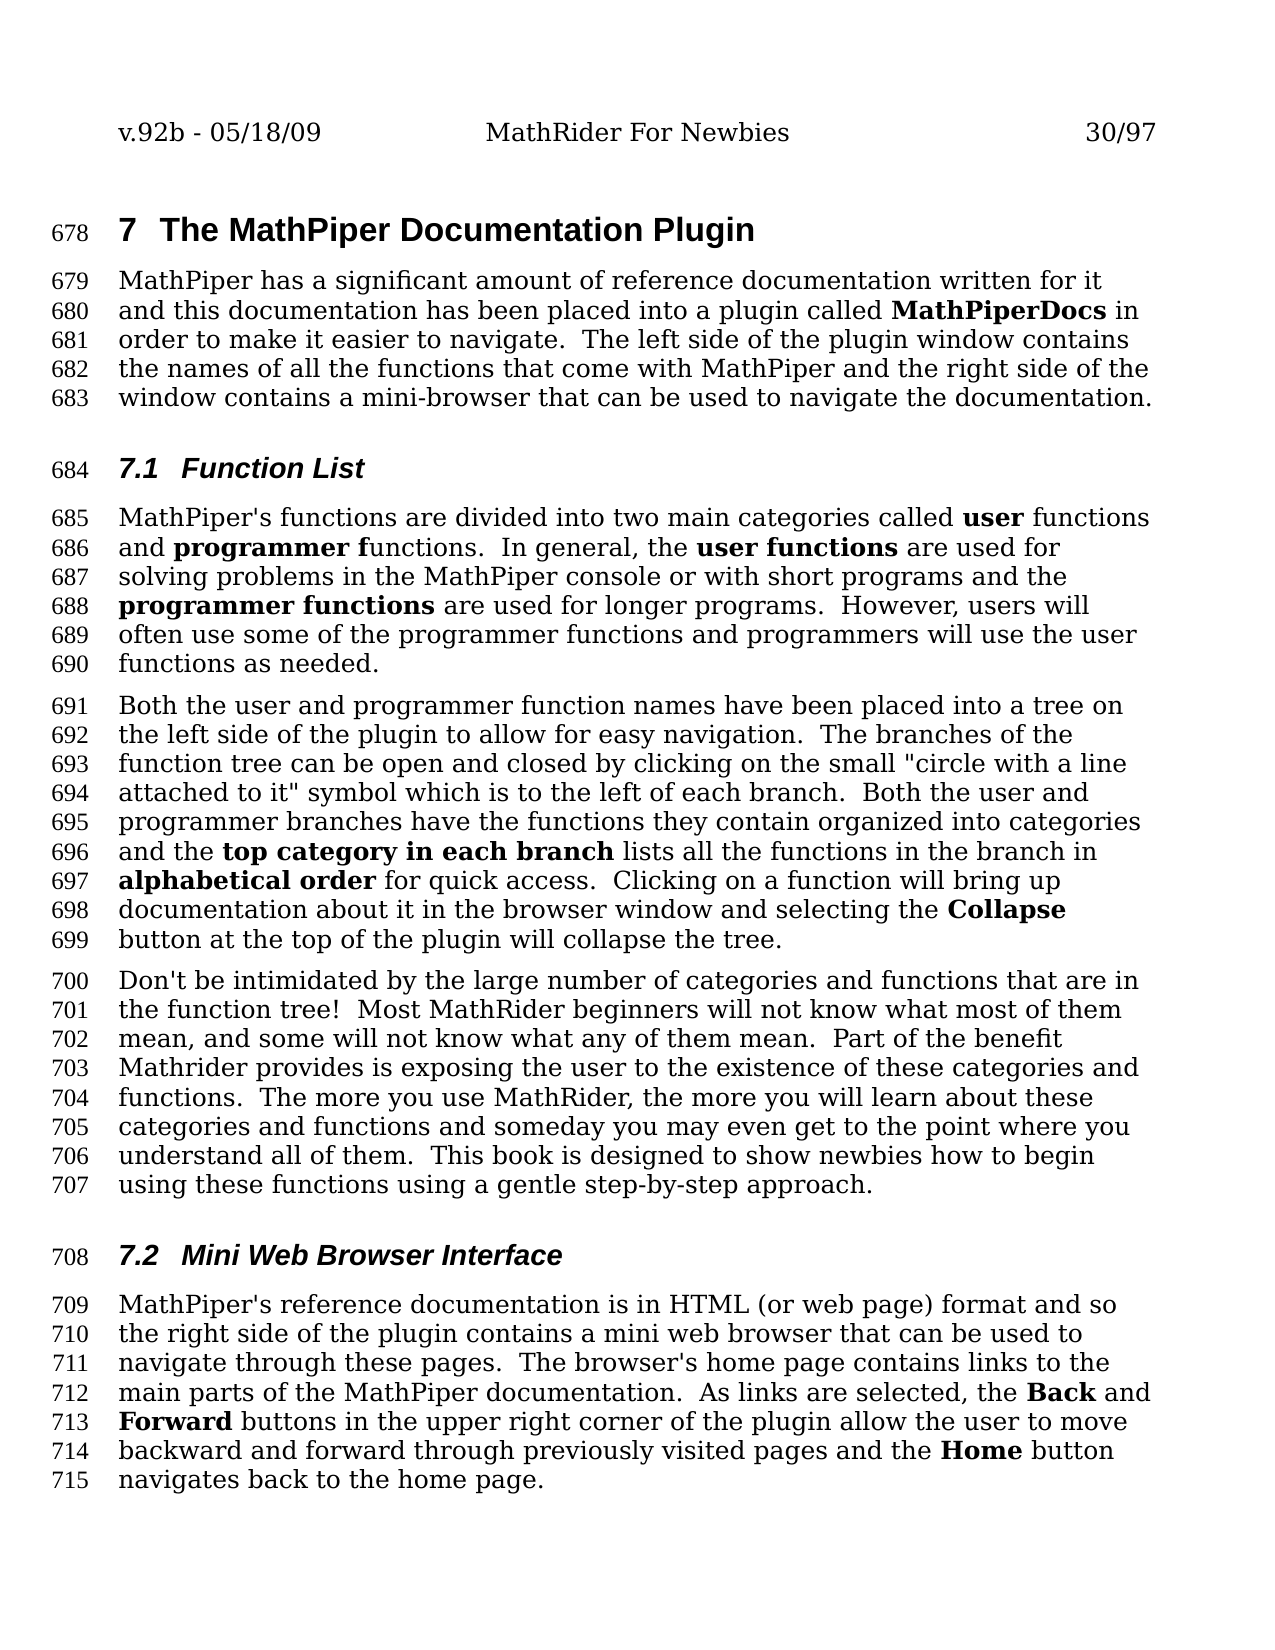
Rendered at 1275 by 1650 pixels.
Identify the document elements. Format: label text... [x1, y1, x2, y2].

subtitle Mini Web Browser Interface [118, 1238, 1157, 1272]
text Both the user and programmer function names have been placed into a tree on the left side of the plugin to allow for easy navigation. The branches of the function tree can be open and closed by clicking on the small "circle with a line attached to it" symbol which is to the left of each branch. Both the user and programmer branches have the functions they contain organized into categories and the top category in each branch lists all the functions in the branch in alphabetical order for quick access. Clicking on a function will bring up documentation about it in the browser window and selecting the Collapse button at the top of the plugin will collapse the tree. [118, 691, 1157, 954]
text MathPiper's functions are divided into two main categories called user functions and programmer functions. In general, the user functions are used for solving problems in the MathPiper console or with short programs and the programmer functions are used for longer programs. However, users will often use some of the programmer functions and programmers will use the user functions as needed. [118, 503, 1157, 679]
subtitle Function List [118, 452, 1157, 485]
text Don't be intimidated by the large number of categories and functions that are in the function tree! Most MathRider beginners will not know what most of them mean, and some will not know what any of them mean. Part of the benefit Mathrider provides is exposing the user to the existence of these categories and functions. The more you use MathRider, the more you will learn about these categories and functions and someday you may even get to the point where you understand all of them. This book is designed to show newbies how to begin using these functions using a gentle step-by-step approach. [118, 966, 1157, 1199]
text MathPiper's reference documentation is in HTML (or web page) format and so the right side of the plugin contains a mini web browser that can be used to navigate through these pages. The browser's home page contains links to the main parts of the MathPiper documentation. As links are selected, the Back and Forward buttons in the upper right corner of the plugin allow the user to move backward and forward through previously visited pages and the Home button navigates back to the home page. [118, 1290, 1157, 1495]
text MathPiper has a significant amount of reference documentation written for it and this documentation has been placed into a plugin called MathPiperDocs in order to make it easier to navigate. The left side of the plugin window contains the names of all the functions that come with MathPiper and the right side of the window contains a mini-browser that can be used to navigate the documentation. [118, 266, 1157, 412]
subtitle The MathPiper Documentation Plugin [118, 210, 1157, 248]
